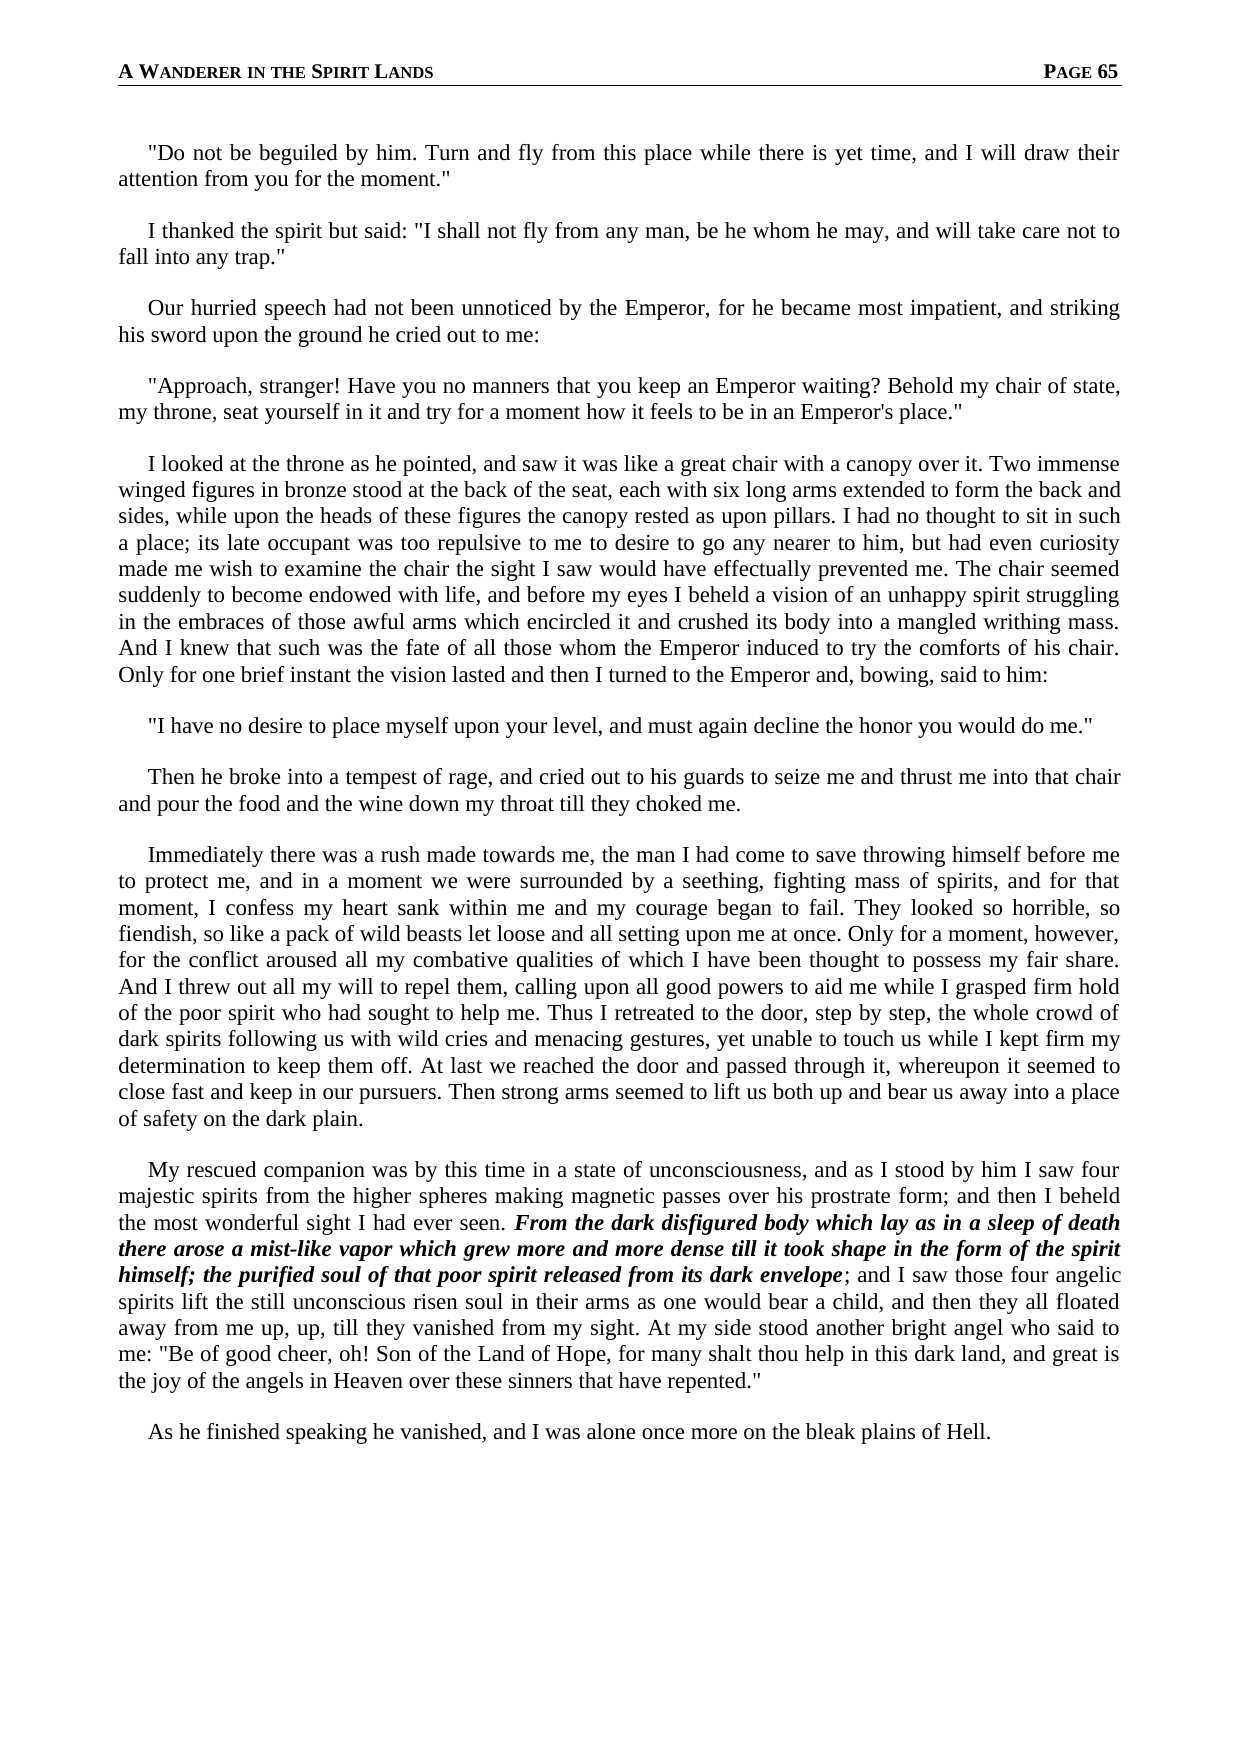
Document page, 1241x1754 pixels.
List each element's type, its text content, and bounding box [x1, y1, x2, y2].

text "Do not be beguiled by him. Turn and fly from this place while there is yet time, and I will draw their attention from you for the moment." [118, 139, 1122, 192]
text Our hurried speech had not been unnoticed by the Emperor, for he became most impatient, and striking his sword upon the ground he cried out to me: [118, 294, 1122, 347]
text I looked at the throne as he pointed, and saw it was like a great chair with a canopy over it. Two immense winged figures in bronze stood at the back of the seat, each with six long arms extended to form the back and sides, while upon the heads of these figures the canopy rested as upon pillars. I had no thought to sit in such a place; its late occupant was too repulsive to me to desire to go any nearer to him, but had even curiosity made me wish to examine the chair the sight I saw would have effectually prevented me. The chair seemed suddenly to become endowed with life, and before my eyes I beheld a vision of an unhappy spirit struggling in the embraces of those awful arms which encircled it and crushed its body into a mangled writhing mass. And I knew that such was the fate of all those whom the Emperor induced to try the comforts of his chair. Only for one brief instant the vision lasted and then I turned to the Emperor and, bowing, said to him: [118, 450, 1122, 687]
text "Approach, stranger! Have you no manners that you keep an Emperor waiting? Behold my chair of state, my throne, seat yourself in it and try for a moment how it feels to be in an Emperor's place." [118, 372, 1122, 425]
text As he finished speaking he vanished, and I was alone once more on the bleak plains of Hell. [118, 1418, 1122, 1444]
text My rescued companion was by this time in a state of unconsciousness, and as I stood by him I saw four majestic spirits from the higher spheres making magnetic passes over his prostrate form; and then I beheld the most wonderful sight I had ever seen. From the dark disfigured body which lay as in a sleep of death there arose a mist-like vapor which grew more and more dense till it took shape in the form of the spirit himself; the purified soul of that poor spirit released from its dark envelope; and I saw those four angelic spirits lift the still unconscious risen soul in their arms as one would bear a child, and then they all floated away from me up, up, till they vanished from my sight. At my side stood another bright angel who said to me: "Be of good cheer, oh! Son of the Land of Hope, for many shalt thou help in this dark land, and great is the joy of the angels in Heaven over these sinners that have repented." [118, 1156, 1122, 1393]
text "I have no desire to place myself upon your level, and must again decline the honor you would do me." [118, 712, 1122, 738]
text Then he broke into a tempest of rage, and cried out to his guards to seize me and thrust me into that chair and pour the food and the wine down my throat till they choked me. [118, 763, 1122, 816]
text I thanked the spirit but said: "I shall not fly from any man, be he whom he may, and will take care not to fall into any trap." [118, 217, 1122, 269]
text Immediately there was a rush made towards me, the man I had come to save throwing himself before me to protect me, and in a moment we were surrounded by a seething, fighting mass of spirits, and for that moment, I confess my heart sank within me and my courage began to fail. They looked so horrible, so fiendish, so like a pack of wild beasts let loose and all setting upon me at once. Only for a moment, however, for the conflict aroused all my combative qualities of which I have been thought to possess my fair share. And I threw out all my will to repel them, calling upon all good powers to aid me while I grasped firm hold of the poor spirit who had sought to help me. Thus I retreated to the door, step by step, the whole crowd of dark spirits following us with wild cries and menacing gestures, yet unable to touch us while I kept firm my determination to keep them off. At last we reached the door and passed through it, whereupon it seemed to close fast and keep in our pursuers. Then strong arms seemed to lift us both up and bear us away into a place of safety on the dark plain. [118, 841, 1122, 1131]
